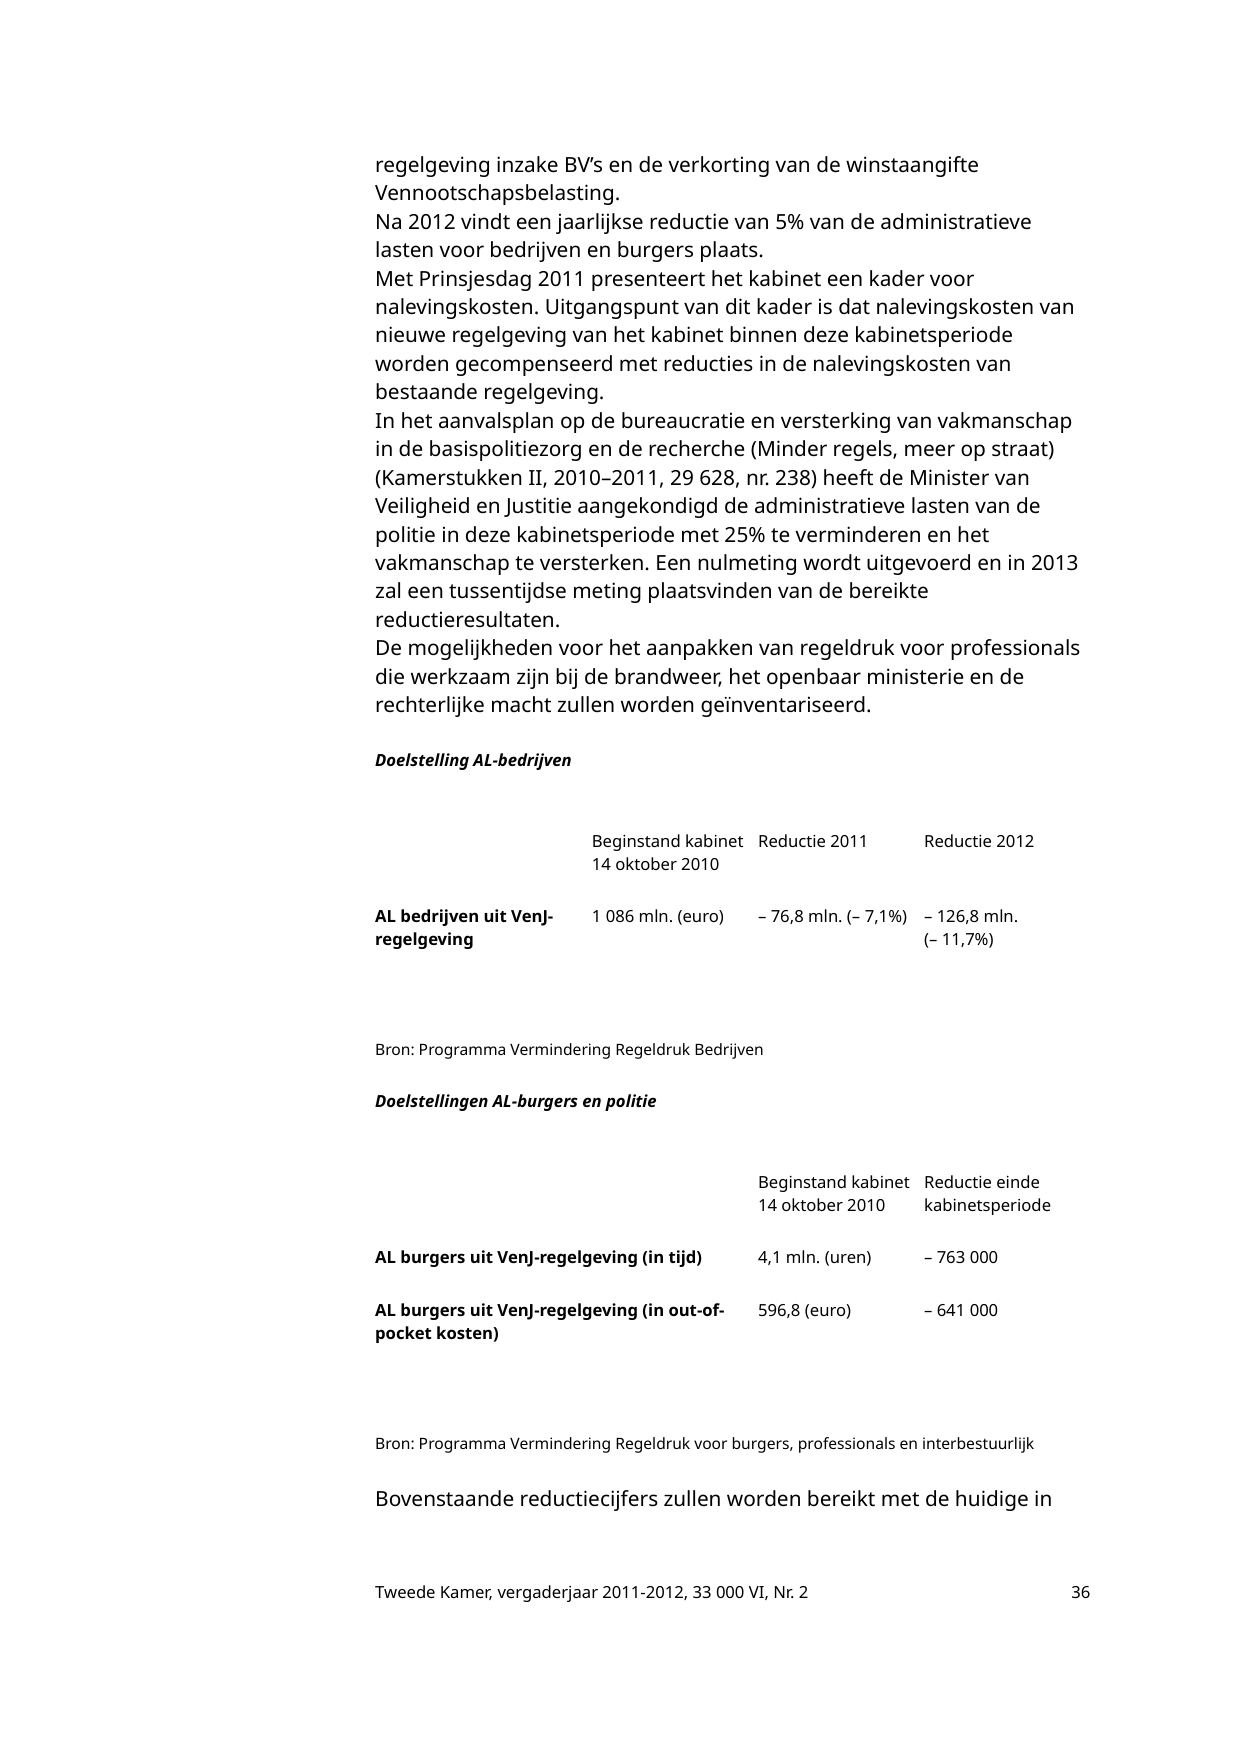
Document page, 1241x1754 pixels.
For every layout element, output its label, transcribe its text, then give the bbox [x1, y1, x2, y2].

table_cell – 126,8 mln. (– 11,7%) [924, 905, 1090, 980]
table_cell AL bedrijven uit VenJ-regelgeving [375, 905, 592, 980]
table_cell – 763 000 [924, 1246, 1090, 1299]
table_header Reductie 2011 [758, 829, 924, 905]
text In het aanvalsplan op de bureaucratie en versterking van vakmanschap in de basispolitiezorg en de recherche (Minder regels, meer op straat) (Kamerstukken II, 2010–2011, 29 628, nr. 238) heeft de Minister van Veiligheid en Justitie aangekondigd de administratieve lasten van de politie in deze kabinetsperiode met 25% te verminderen en het vakmanschap te versterken. Een nulmeting wordt uitgevoerd en in 2013 zal een tussentijdse meting plaatsvinden van de bereikte reductieresultaten. [375, 406, 1090, 633]
table_header [375, 829, 592, 905]
text Na 2012 vindt een jaarlijkse reductie van 5% van de administratieve lasten voor bedrijven en burgers plaats. [375, 207, 1090, 264]
table_header Reductie einde kabinetsperiode [924, 1171, 1090, 1246]
table_header Reductie 2012 [924, 829, 1090, 905]
table_cell 1 086 mln. (euro) [592, 905, 758, 980]
table_cell – 641 000 [924, 1299, 1090, 1374]
table_cell 4,1 mln. (uren) [758, 1246, 924, 1299]
table_header Beginstand kabinet 14 oktober 2010 [592, 829, 758, 905]
table_cell – 76,8 mln. (– 7,1%) [758, 905, 924, 980]
text regelgeving inzake BV’s en de verkorting van de winstaangifte Vennootschapsbelasting. [375, 150, 1090, 207]
table_cell AL burgers uit VenJ-regelgeving (in tijd) [375, 1246, 758, 1299]
text Met Prinsjesdag 2011 presenteert het kabinet een kader voor nalevingskosten. Uitgangspunt van dit kader is dat nalevingskosten van nieuwe regelgeving van het kabinet binnen deze kabinetsperiode worden gecompenseerd met reducties in de nalevingskosten van bestaande regelgeving. [375, 264, 1090, 406]
text Doelstelling AL-bedrijven [375, 749, 1090, 771]
text Bron: Programma Vermindering Regeldruk Bedrijven [375, 1039, 1090, 1060]
text Bovenstaande reductiecijfers zullen worden bereikt met de huidige in [375, 1484, 1090, 1512]
text Doelstellingen AL-burgers en politie [375, 1090, 1090, 1113]
table_header [375, 1171, 758, 1246]
text De mogelijkheden voor het aanpakken van regeldruk voor professionals die werkzaam zijn bij de brandweer, het openbaar ministerie en de rechterlijke macht zullen worden geïnventariseerd. [375, 633, 1090, 719]
text Bron: Programma Vermindering Regeldruk voor burgers, professionals en interbestuurlijk [375, 1432, 1090, 1454]
table_header Beginstand kabinet 14 oktober 2010 [758, 1171, 924, 1246]
table_cell 596,8 (euro) [758, 1299, 924, 1374]
table_cell AL burgers uit VenJ-regelgeving (in out-of-pocket kosten) [375, 1299, 758, 1374]
